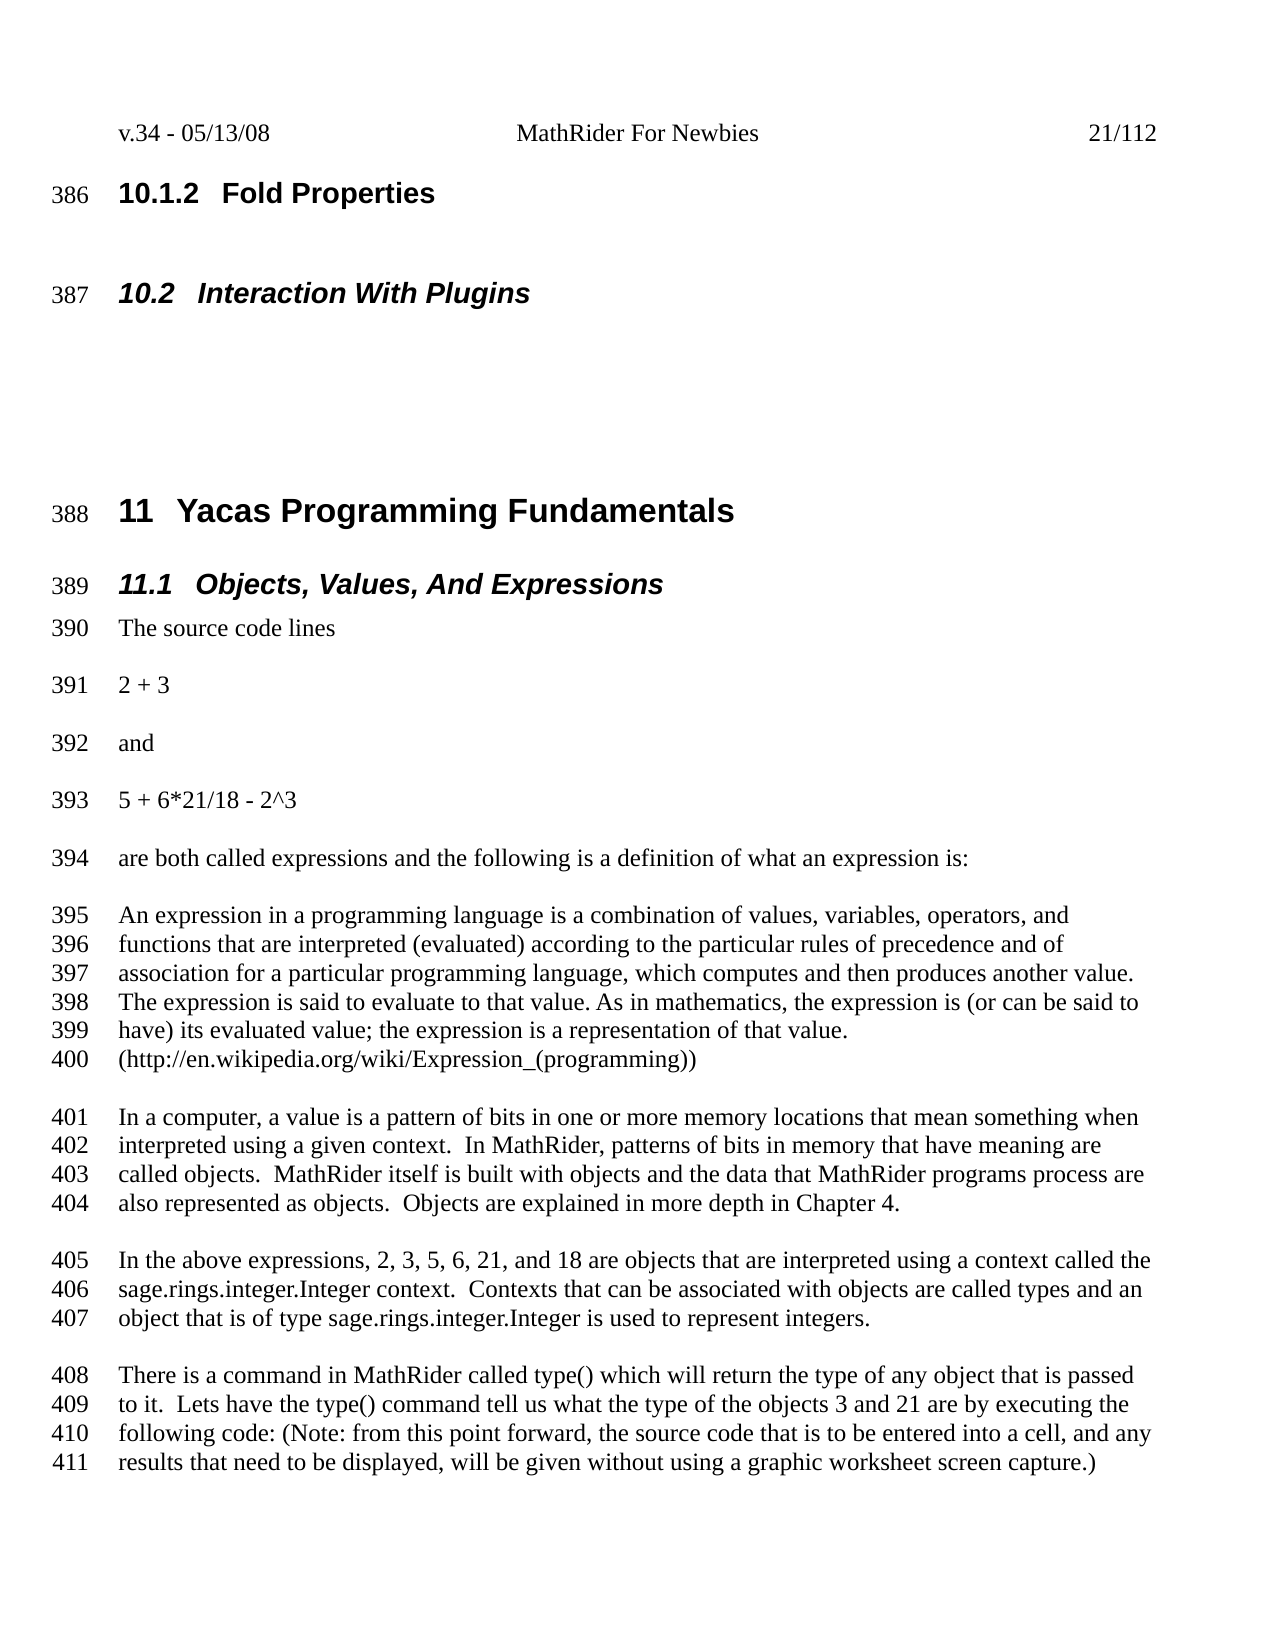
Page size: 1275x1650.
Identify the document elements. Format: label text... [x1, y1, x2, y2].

subtitle Objects, Values, And Expressions [118, 567, 1157, 601]
text In a computer, a value is a pattern of bits in one or more memory locations that mean something when interpreted using a given context. In MathRider, patterns of bits in memory that have meaning are called objects. MathRider itself is built with objects and the data that MathRider programs process are also represented as objects. Objects are explained in more depth in Chapter 4. [118, 1102, 1157, 1217]
subtitle Yacas Programming Fundamentals [118, 491, 1157, 529]
text 5 + 6*21/18 - 2^3 [118, 786, 1157, 814]
text An expression in a programming language is a combination of values, variables, operators, and functions that are interpreted (evaluated) according to the particular rules of precedence and of association for a particular programming language, which computes and then produces another value. The expression is said to evaluate to that value. As in mathematics, the expression is (or can be said to have) its evaluated value; the expression is a representation of that value. (http://en.wikipedia.org/wiki/Expression_(programming)) [118, 901, 1157, 1073]
text and [118, 728, 1157, 757]
text In the above expressions, 2, 3, 5, 6, 21, and 18 are objects that are interpreted using a context called the sage.rings.integer.Integer context. Contexts that can be associated with objects are called types and an object that is of type sage.rings.integer.Integer is used to represent integers. [118, 1246, 1157, 1332]
text are both called expressions and the following is a definition of what an expression is: [118, 843, 1157, 872]
text There is a command in MathRider called type() which will return the type of any object that is passed to it. Lets have the type() command tell us what the type of the objects 3 and 21 are by executing the following code: (Note: from this point forward, the source code that is to be entered into a cell, and any results that need to be displayed, will be given without using a graphic worksheet screen capture.) [118, 1361, 1157, 1476]
text The source code lines [118, 613, 1157, 642]
subtitle Interaction With Plugins [118, 276, 1157, 310]
text 2 + 3 [118, 671, 1157, 699]
subtitle Fold Properties [118, 176, 1157, 210]
